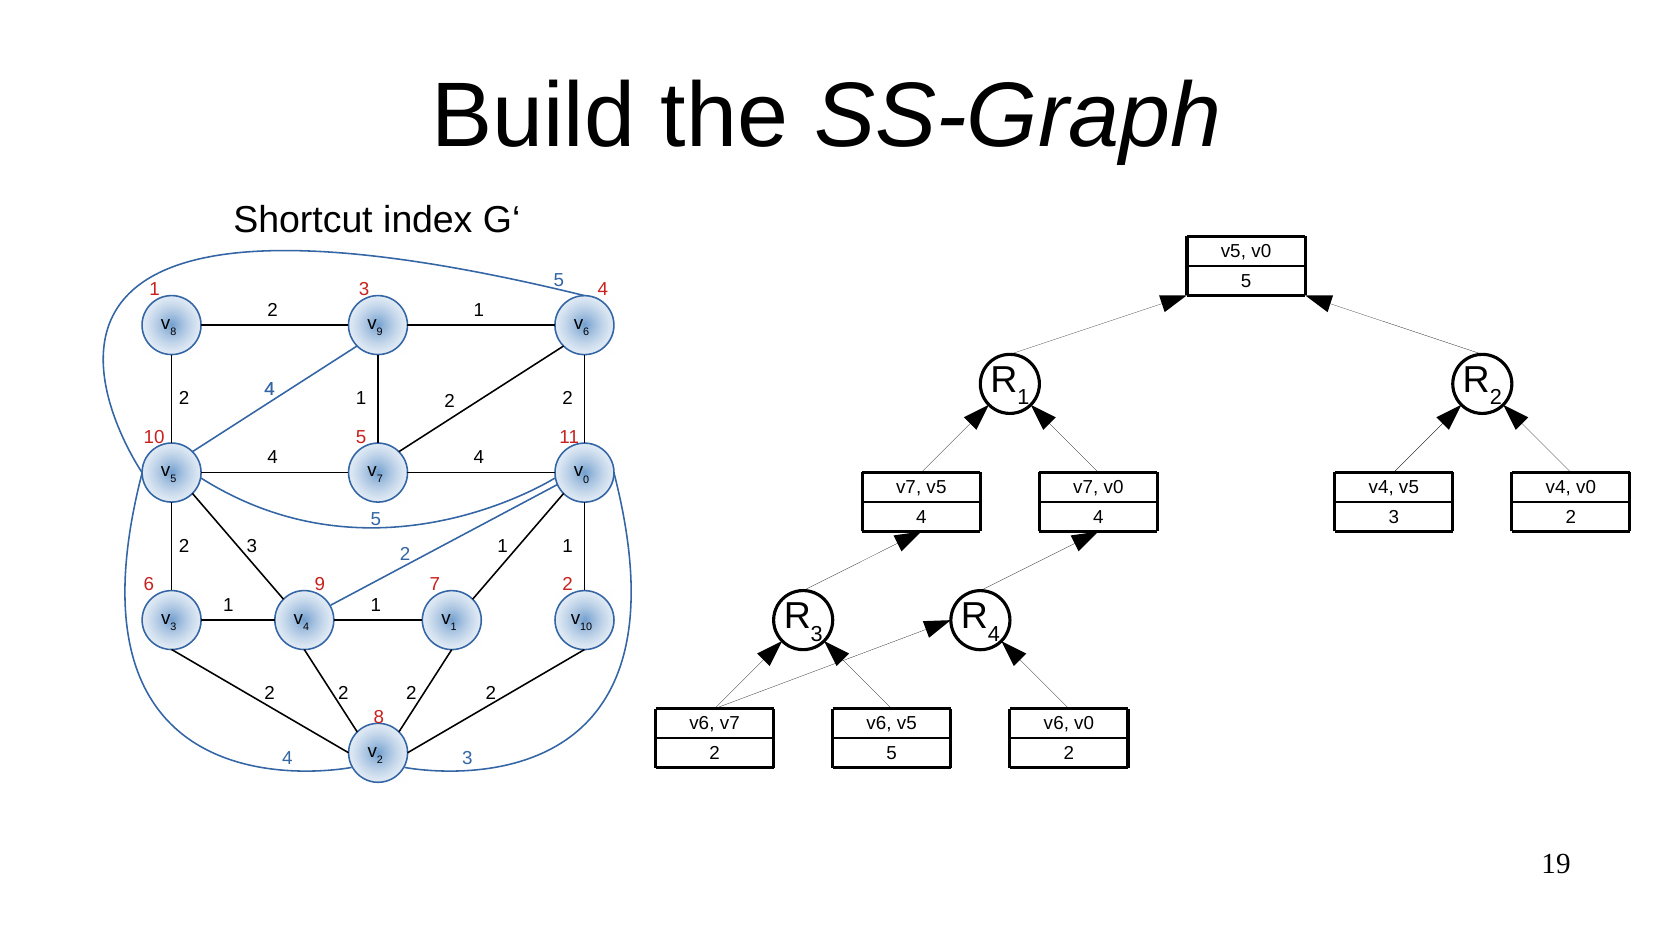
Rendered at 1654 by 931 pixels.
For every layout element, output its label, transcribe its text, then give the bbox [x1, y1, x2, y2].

text_box R2 [1452, 354, 1512, 414]
text_box Shortcut index G‘ [218, 191, 538, 249]
text_box v6, v7 [657, 710, 772, 737]
text_box R3 [773, 590, 833, 650]
text_box 3 [1336, 503, 1451, 530]
text_box 5 [834, 739, 949, 766]
text_box v5, v0 [1189, 238, 1304, 265]
text_box 2 [1513, 503, 1628, 530]
text_box v4, v5 [1336, 474, 1451, 501]
text_box 2 [1011, 739, 1126, 766]
text_box v7, v5 [864, 474, 979, 501]
picture [82, 236, 674, 827]
text_box v6, v5 [834, 710, 949, 737]
text_box 4 [1041, 503, 1156, 530]
text_box v7, v0 [1041, 474, 1156, 501]
text_box 4 [864, 503, 979, 530]
text_box v6, v0 [1011, 710, 1126, 737]
text_box 5 [1189, 267, 1304, 294]
title Build the SS-Graph [82, 37, 1571, 193]
text_box R4 [950, 590, 1010, 650]
text_box R1 [980, 354, 1040, 414]
text_box v4, v0 [1513, 474, 1628, 501]
text_box 2 [657, 739, 772, 766]
